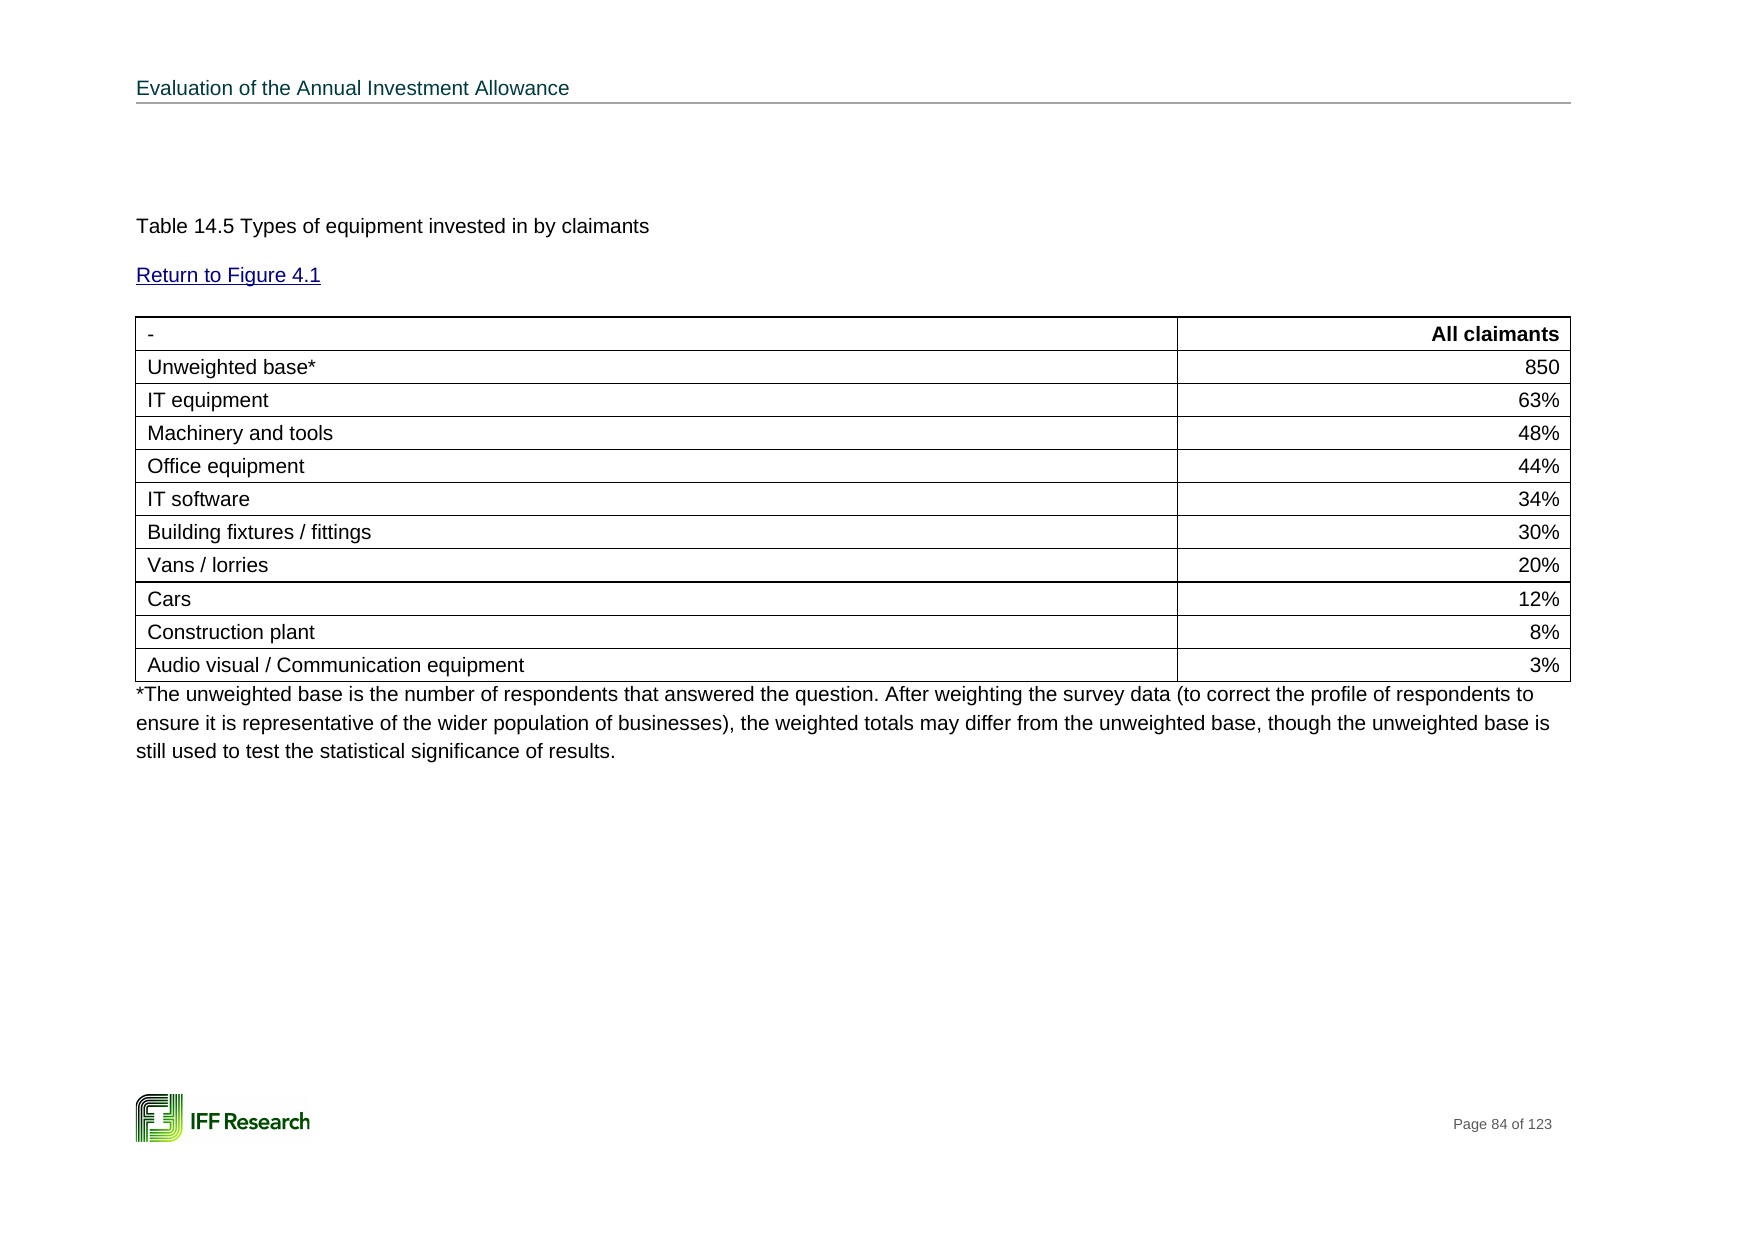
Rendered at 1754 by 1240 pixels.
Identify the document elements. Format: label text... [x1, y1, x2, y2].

table_cell Cars [136, 583, 1177, 614]
table_cell IT software [136, 483, 1177, 515]
text Return to Figure 4.1 [136, 263, 1571, 287]
table_cell Building fixtures / fittings [136, 516, 1177, 548]
text *The unweighted base is the number of respondents that answered the question. After weighting the survey data (to correct the profile of respondents to ensure it is representative of the wider population of businesses), the weighted totals may differ from the unweighted base, though the unweighted base is still used to test the statistical significance of results. [136, 682, 1571, 763]
table_header - [136, 318, 1177, 349]
table_cell 44% [1178, 450, 1570, 482]
table_cell 3% [1178, 649, 1570, 681]
subtitle Table 14.5 Types of equipment invested in by claimants [136, 214, 1571, 238]
table_cell Construction plant [136, 616, 1177, 648]
table_cell 34% [1178, 483, 1570, 515]
table_cell 12% [1178, 583, 1570, 614]
table_cell 20% [1178, 549, 1570, 581]
table_cell Vans / lorries [136, 549, 1177, 581]
table_cell 48% [1178, 417, 1570, 449]
table_cell IT equipment [136, 384, 1177, 416]
table_cell Unweighted base* [136, 351, 1177, 383]
table_cell 30% [1178, 516, 1570, 548]
table_cell Audio visual / Communication equipment [136, 649, 1177, 681]
table_cell Office equipment [136, 450, 1177, 482]
table_cell 63% [1178, 384, 1570, 416]
table_cell 850 [1178, 351, 1570, 383]
table_cell 8% [1178, 616, 1570, 648]
table_header All claimants [1178, 318, 1570, 349]
table_cell Machinery and tools [136, 417, 1177, 449]
